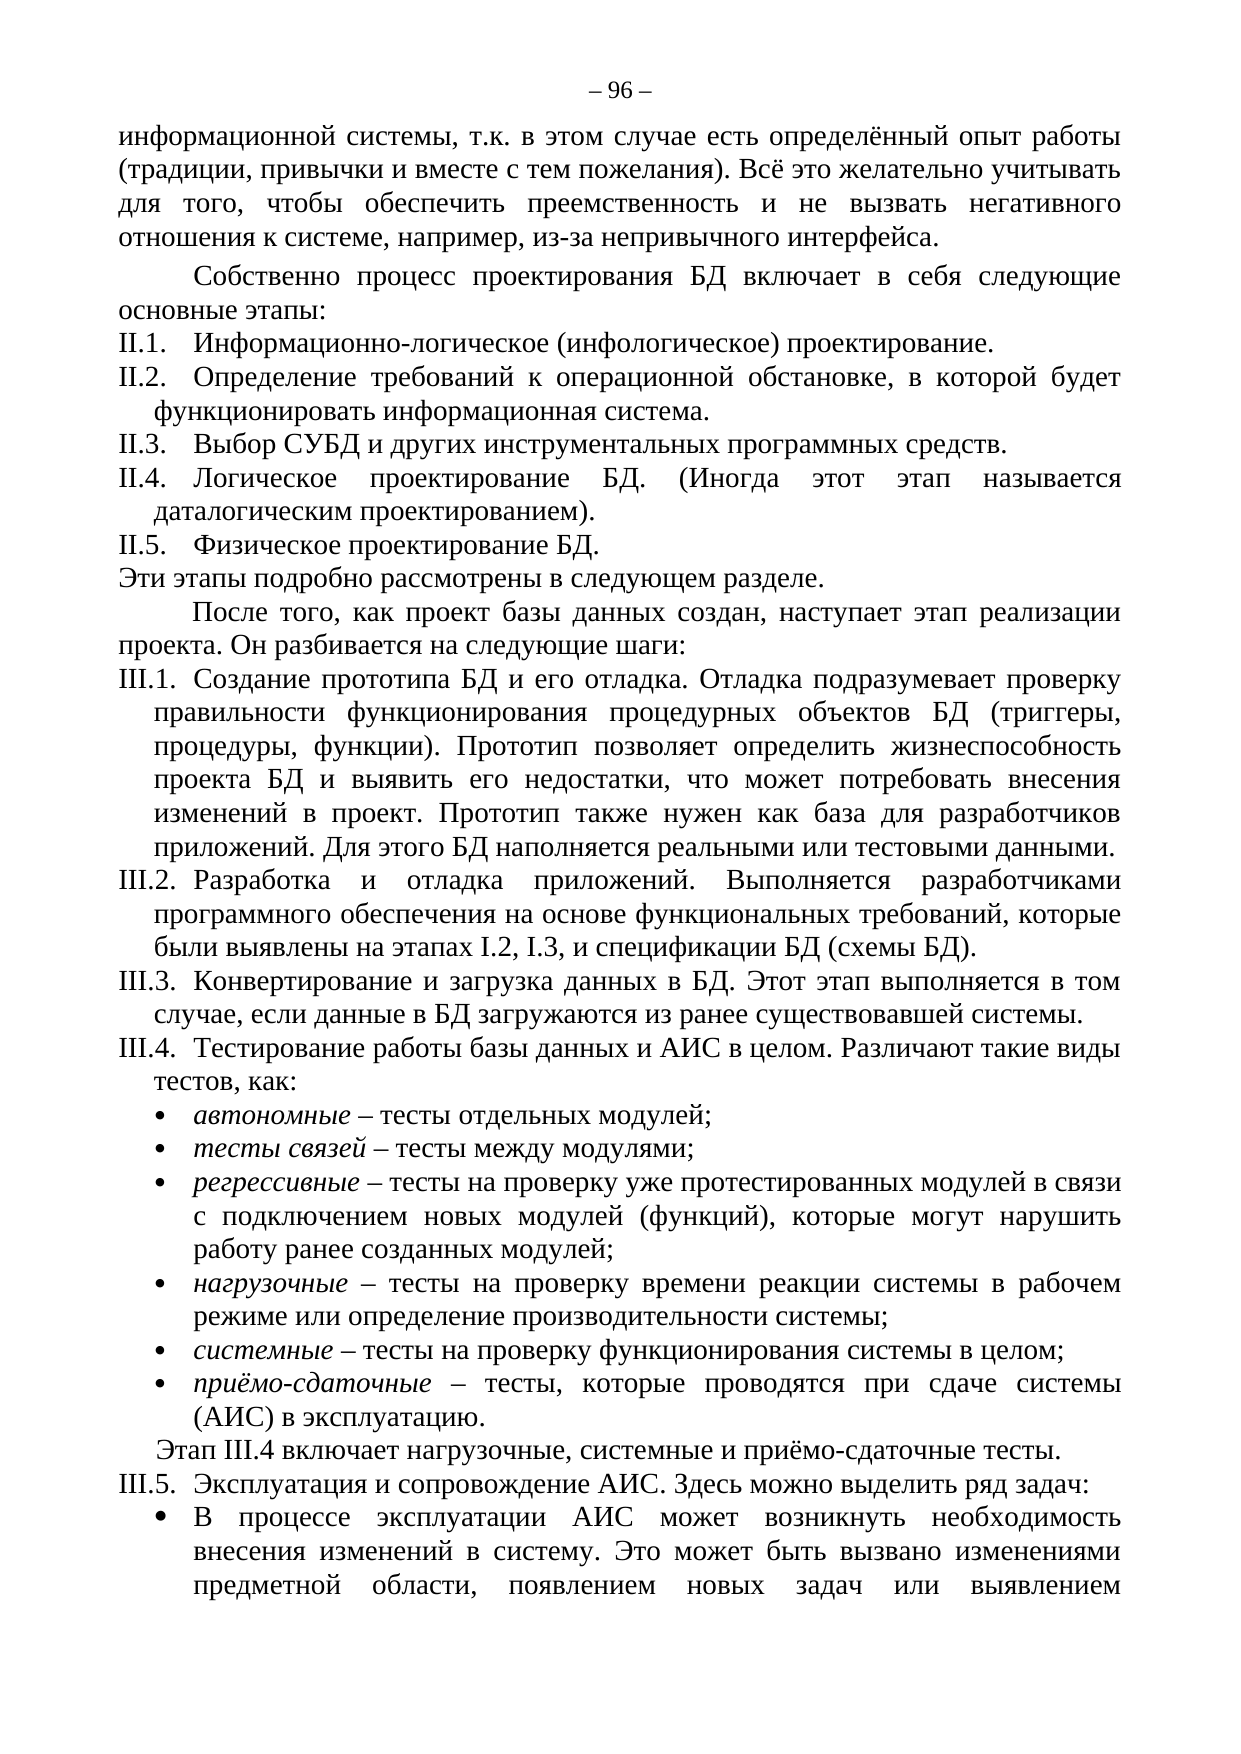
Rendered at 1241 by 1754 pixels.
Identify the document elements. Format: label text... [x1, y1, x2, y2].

list Тестирование работы базы данных и АИС в целом. Различают такие виды тестов, как: [118, 1030, 1122, 1097]
list Создание прототипа БД и его отладка. Отладка подразумевает проверку правильности функционирования процедурных объектов БД (триггеры, процедуры, функции). Прототип позволяет определить жизнеспособность проекта БД и выявить его недостатки, что может потребовать внесения изменений в проект. Прототип также нужен как база для разработчиков приложений. Для этого БД наполняется реальными или тестовыми данными. [118, 661, 1122, 862]
list автономные – тесты отдельных модулей; [156, 1097, 1122, 1131]
text После того, как проект базы данных создан, наступает этап реализации проекта. Он разбивается на следующие шаги: [118, 594, 1122, 661]
list регрессивные – тесты на проверку уже протестированных модулей в связи с подключением новых модулей (функций), которые могут нарушить работу ранее созданных модулей; [156, 1164, 1122, 1265]
list Информационно-логическое (инфологическое) проектирование. [118, 326, 1122, 359]
text Эти этапы подробно рассмотрены в следующем разделе. [118, 560, 1122, 594]
list тесты связей – тесты между модулями; [156, 1131, 1122, 1164]
list Разработка и отладка приложений. Выполняется разработчиками программного обеспечения на основе функциональных требований, которые были выявлены на этапах I.2, I.3, и спецификации БД (схемы БД). [118, 862, 1122, 963]
list приёмо-сдаточные – тесты, которые проводятся при сдаче системы (АИС) в эксплуатацию. [156, 1365, 1122, 1432]
list Эксплуатация и сопровождение АИС. Здесь можно выделить ряд задач: [118, 1466, 1122, 1499]
list Конвертирование и загрузка данных в БД. Этот этап выполняется в том случае, если данные в БД загружаются из ранее существовавшей системы. [118, 963, 1122, 1030]
list нагрузочные – тесты на проверку времени реакции системы в рабочем режиме или определение производительности системы; [156, 1265, 1122, 1332]
text Собственно процесс проектирования БД включает в себя следующие основные этапы: [118, 258, 1122, 326]
text информационной системы, т.к. в этом случае есть определённый опыт работы (традиции, привычки и вместе с тем пожелания). Всё это желательно учитывать для того, чтобы обеспечить преемственность и не вызвать негативного отношения к системе, например, из-за непривычного интерфейса. [118, 118, 1122, 252]
list В процессе эксплуатации АИС может возникнуть необходимость внесения изменений в систему. Это может быть вызвано изменениями предметной области, появлением новых задач или выявлением [156, 1499, 1122, 1600]
list Физическое проектирование БД. [118, 527, 1122, 560]
list Выбор СУБД и других инструментальных программных средств. [118, 426, 1122, 460]
list Логическое проектирование БД. (Иногда этот этап называется даталогическим проектированием). [118, 460, 1122, 527]
list системные – тесты на проверку функционирования системы в целом; [156, 1332, 1122, 1365]
text Этап III.4 включает нагрузочные, системные и приёмо-сдаточные тесты. [156, 1432, 1122, 1466]
list Определение требований к операционной обстановке, в которой будет функционировать информационная система. [118, 359, 1122, 426]
